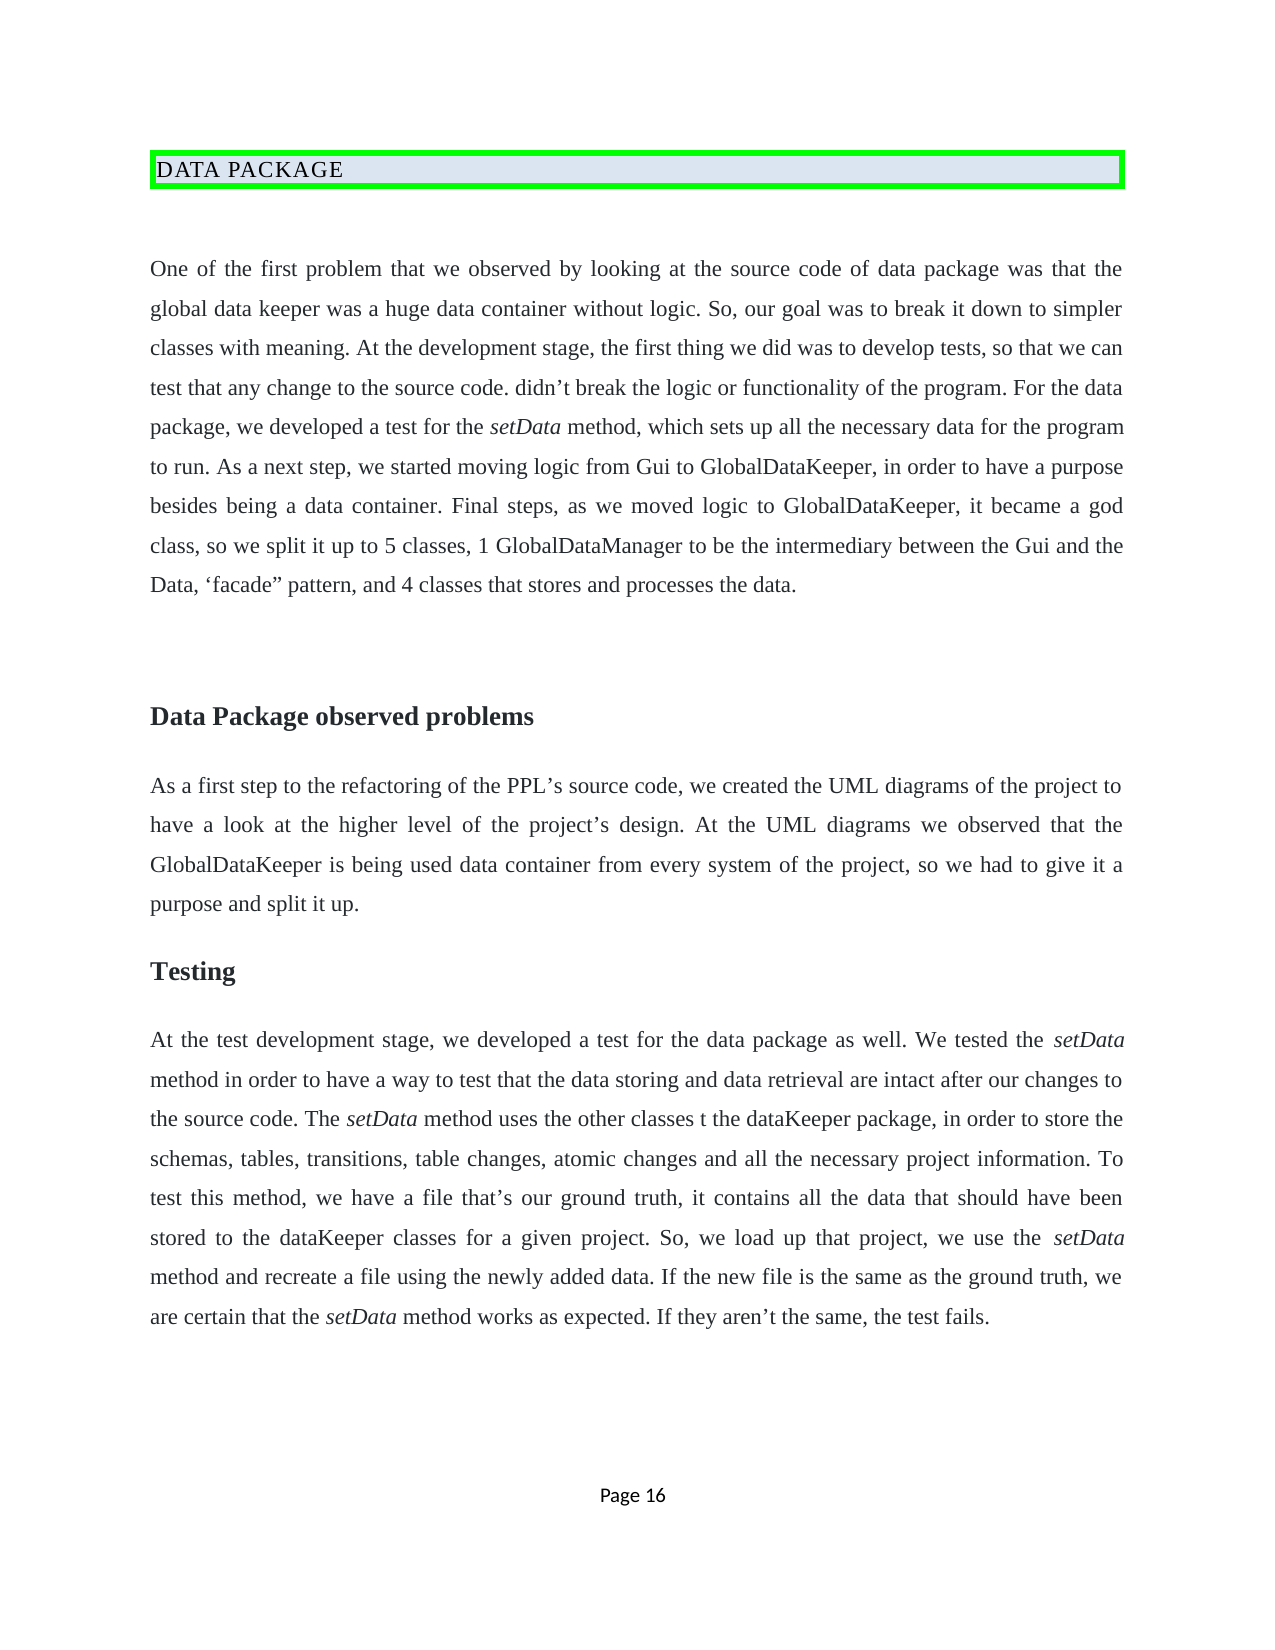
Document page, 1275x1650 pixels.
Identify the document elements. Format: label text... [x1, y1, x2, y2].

subtitle DATA PACKAGE [156, 156, 1119, 183]
text At the test development stage, we developed a test for the data package as well. We tested the setData method in order to have a way to test that the data storing and data retrieval are intact after our changes to the source code. The setData method uses the other classes t the dataKeeper package, in order to store the schemas, tables, transitions, table changes, atomic changes and all the necessary project information. To test this method, we have a file that’s our ground truth, it contains all the data that should have been stored to the dataKeeper classes for a given project. So, we load up that project, we use the setData method and recreate a file using the newly added data. If the new file is the same as the ground truth, we are certain that the setData method works as expected. If they aren’t the same, the test fails. [150, 1027, 1125, 1329]
text Testing [150, 955, 1125, 986]
text One of the first problem that we observed by looking at the source code of data package was that the global data keeper was a huge data container without logic. So, our goal was to break it down to simpler classes with meaning. At the development stage, the first thing we did was to develop tests, so that we can test that any change to the source code. didn’t break the logic or functionality of the program. For the data package, we developed a test for the setData method, which sets up all the necessary data for the program to run. As a next step, we started moving logic from Gui to GlobalDataKeeper, in order to have a purpose besides being a data container. Final steps, as we moved logic to GlobalDataKeeper, it became a god class, so we split it up to 5 classes, 1 GlobalDataManager to be the intermediary between the Gui and the Data, ‘facade” pattern, and 4 classes that stores and processes the data. [150, 256, 1125, 598]
text Data Package observed problems [150, 700, 1125, 731]
text As a first step to the refactoring of the PPL’s source code, we created the UML diagrams of the project to have a look at the higher level of the project’s design. At the UML diagrams we observed that the GlobalDataKeeper is being used data container from every system of the project, so we had to give it a purpose and split it up. [150, 772, 1125, 917]
